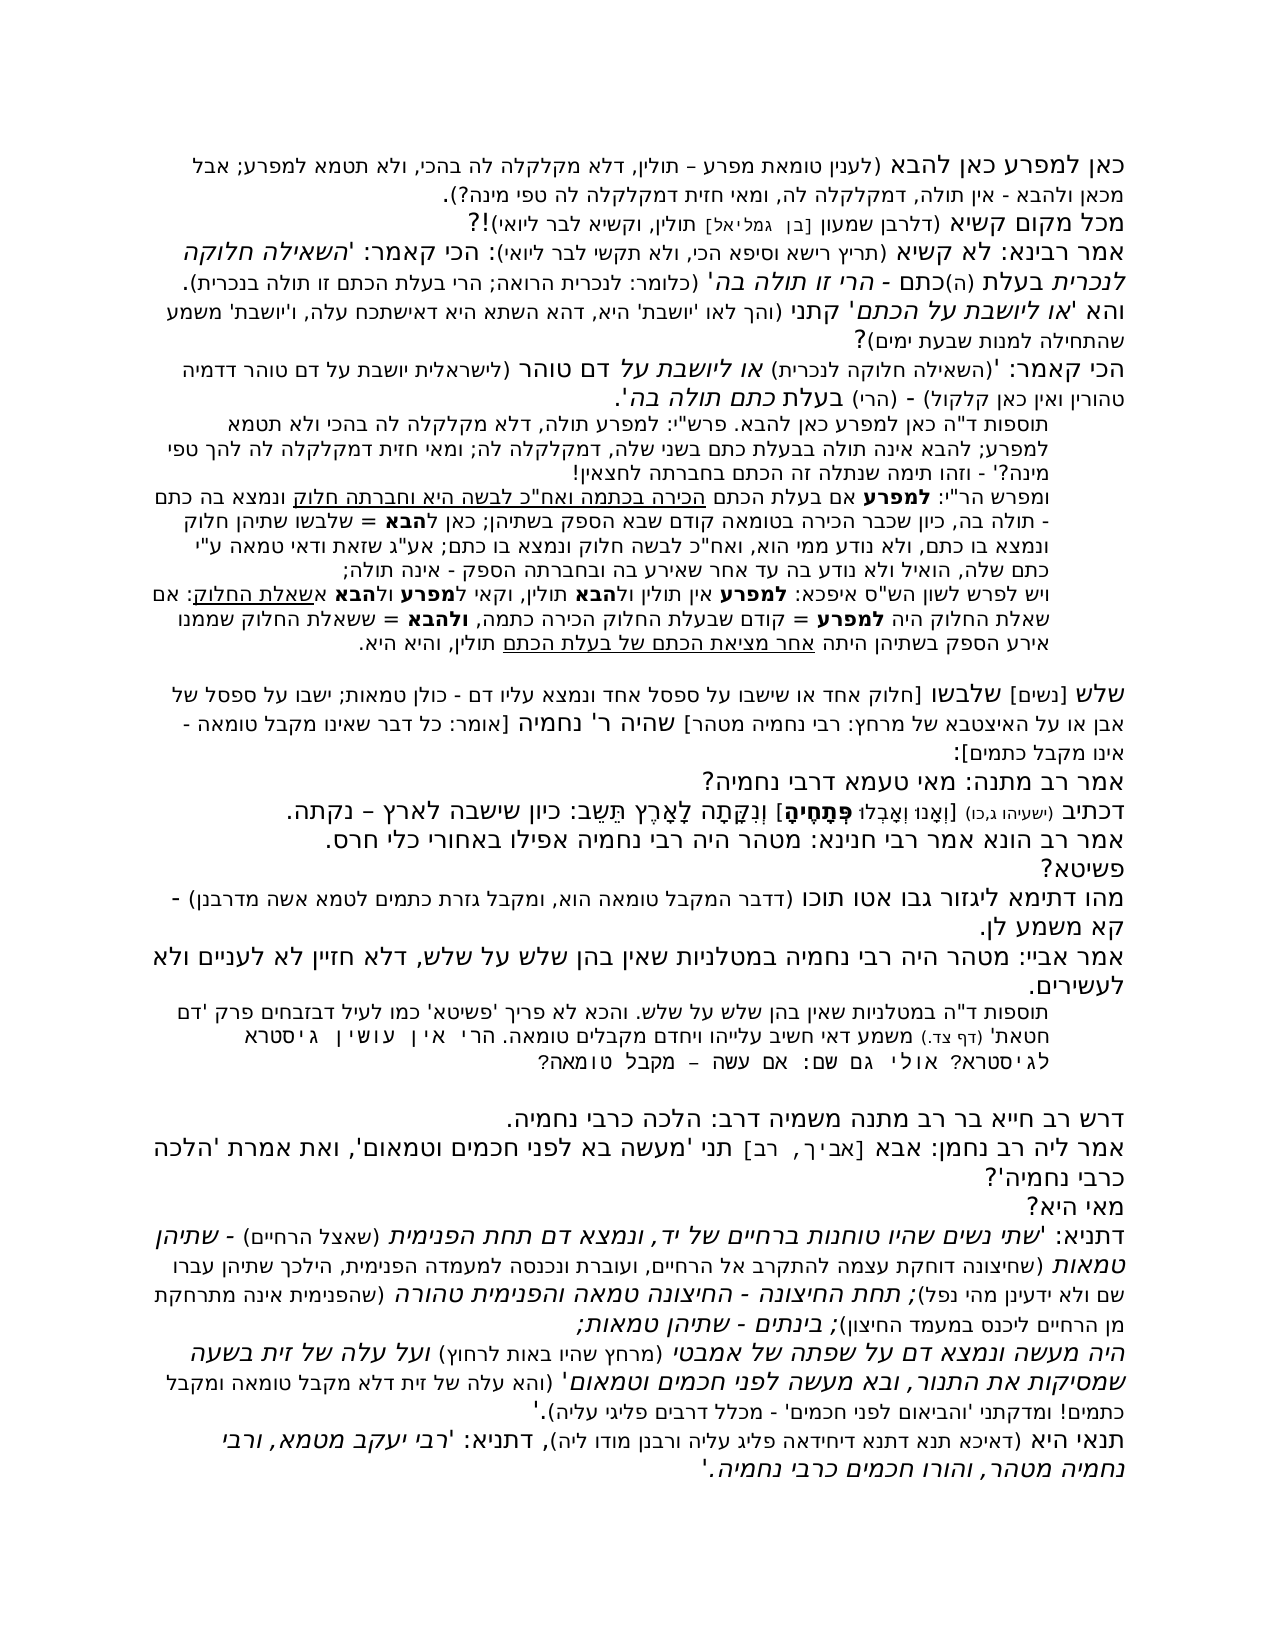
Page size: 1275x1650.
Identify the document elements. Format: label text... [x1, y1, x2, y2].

text אמר רב הונא אמר רבי חנינא: מטהר היה רבי נחמיה אפילו באחורי כלי חרס. [150, 825, 1125, 854]
text תנאי היא (דאיכא תנא דתנא דיחידאה פליג עליה ורבנן מודו ליה), דתניא: 'רבי יעקב מטמא, ורבי נחמיה מטהר, והורו חכמים כרבי נחמיה.' [150, 1426, 1125, 1484]
text אמר אביי: מטהר היה רבי נחמיה במטלניות שאין בהן שלש על שלש, דלא חזיין לא לעניים ולא לעשירים. [150, 942, 1125, 1000]
text כאן למפרע כאן להבא (לענין טומאת מפרע – תולין, דלא מקלקלה לה בהכי, ולא תטמא למפרע; אבל מכאן ולהבא - אין תולה, דמקלקלה לה, ומאי חזית דמקלקלה לה טפי מינה?). [150, 150, 1125, 208]
text ומפרש הר"י: למפרע אם בעלת הכתם הכירה בכתמה ואח"כ לבשה היא וחברתה חלוק ונמצא בה כתם - תולה בה, כיון שכבר הכירה בטומאה קודם שבא הספק בשתיהן; כאן להבא = שלבשו שתיהן חלוק ונמצא בו כתם, ולא נודע ממי הוא, ואח"כ לבשה חלוק ונמצא בו כתם; אע"ג שזאת ודאי טמאה ע"י כתם שלה, הואיל ולא נודע בה עד אחר שאירע בה ובחברתה הספק - אינה תולה; [150, 485, 1050, 582]
text ויש לפרש לשון הש"ס איפכא: למפרע אין תולין ולהבא תולין, וקאי למפרע ולהבא אשאלת החלוק: אם שאלת החלוק היה למפרע = קודם שבעלת החלוק הכירה כתמה, ולהבא = ששאלת החלוק שממנו אירע הספק בשתיהן היתה אחר מציאת הכתם של בעלת הכתם תולין, והיא היא. [150, 582, 1050, 655]
text דכתיב (ישעיהו ג,כו) [וְאָנוּ וְאָבְלוּ פְּתָחֶיהָ] וְנִקָּתָה לָאָרֶץ תֵּשֵב: כיון שישבה לארץ – נקתה. [150, 796, 1125, 825]
text מהו דתימא ליגזור גבו אטו תוכו (דדבר המקבל טומאה הוא, ומקבל גזרת כתמים לטמא אשה מדרבנן) - קא משמע לן. [150, 883, 1125, 942]
text דרש רב חייא בר רב מתנה משמיה דרב: הלכה כרבי נחמיה. [150, 1104, 1125, 1133]
text פשיטא? [150, 854, 1125, 883]
text תוספות ד"ה במטלניות שאין בהן שלש על שלש. והכא לא פריך 'פשיטא' כמו לעיל דבזבחים פרק 'דם חטאת' (דף צד.) משמע דאי חשיב עלייהו ויחדם מקבלים טומאה. הרי אין עושין גיסטרא לגיסטרא? אולי גם שם: אם עשה – מקבל טומאה? [150, 1000, 1050, 1076]
text דתניא: 'שתי נשים שהיו טוחנות ברחיים של יד, ונמצא דם תחת הפנימית (שאצל הרחיים) - שתיהן טמאות (שחיצונה דוחקת עצמה להתקרב אל הרחיים, ועוברת ונכנסה למעמדה הפנימית, הילכך שתיהן עברו שם ולא ידעינן מהי נפל); תחת החיצונה - החיצונה טמאה והפנימית טהורה (שהפנימית אינה מתרחקת מן הרחיים ליכנס במעמד החיצון); בינתים - שתיהן טמאות; [150, 1221, 1125, 1338]
text והא 'או ליושבת על הכתם' קתני (והך לאו 'יושבת' היא, דהא השתא היא דאישתכח עלה, ו'יושבת' משמע שהתחילה למנות שבעת ימים)? [150, 296, 1125, 354]
text מאי היא? [150, 1192, 1125, 1221]
text מכל מקום קשיא (דלרבן שמעון [בן גמליאל] תולין, וקשיא לבר ליואי)!? [150, 208, 1125, 237]
text היה מעשה ונמצא דם על שפתה של אמבטי (מרחץ שהיו באות לרחוץ) ועל עלה של זית בשעה שמסיקות את התנור, ובא מעשה לפני חכמים וטמאום' (והא עלה של זית דלא מקבל טומאה ומקבל כתמים! ומדקתני 'והביאום לפני חכמים' - מכלל דרבים פליגי עליה).' [150, 1338, 1125, 1426]
text תוספות ד"ה כאן למפרע כאן להבא. פרש"י: למפרע תולה, דלא מקלקלה לה בהכי ולא תטמא למפרע; להבא אינה תולה בבעלת כתם בשני שלה, דמקלקלה לה; ומאי חזית דמקלקלה לה להך טפי מינה?' - וזהו תימה שנתלה זה הכתם בחברתה לחצאין! [150, 412, 1050, 485]
text אמר רבינא: לא קשיא (תריץ רישא וסיפא הכי, ולא תקשי לבר ליואי): הכי קאמר: 'השאילה חלוקה לנכרית בעלת (ה)כתם - הרי זו תולה בה' (כלומר: לנכרית הרואה; הרי בעלת הכתם זו תולה בנכרית). [150, 237, 1125, 296]
text אמר ליה רב נחמן: אבא [אביך, רב] תני 'מעשה בא לפני חכמים וטמאום', ואת אמרת 'הלכה כרבי נחמיה'? [150, 1133, 1125, 1192]
text הכי קאמר: '(השאילה חלוקה לנכרית) או ליושבת על דם טוהר (לישראלית יושבת על דם טוהר דדמיה טהורין ואין כאן קלקול) - (הרי) בעלת כתם תולה בה'. [150, 354, 1125, 412]
text שלש [נשים] שלבשו [חלוק אחד או שישבו על ספסל אחד ונמצא עליו דם - כולן טמאות; ישבו על ספסל של אבן או על האיצטבא של מרחץ: רבי נחמיה מטהר] שהיה ר' נחמיה [אומר: כל דבר שאינו מקבל טומאה - אינו מקבל כתמים]: [150, 679, 1125, 767]
text אמר רב מתנה: מאי טעמא דרבי נחמיה? [150, 767, 1125, 796]
